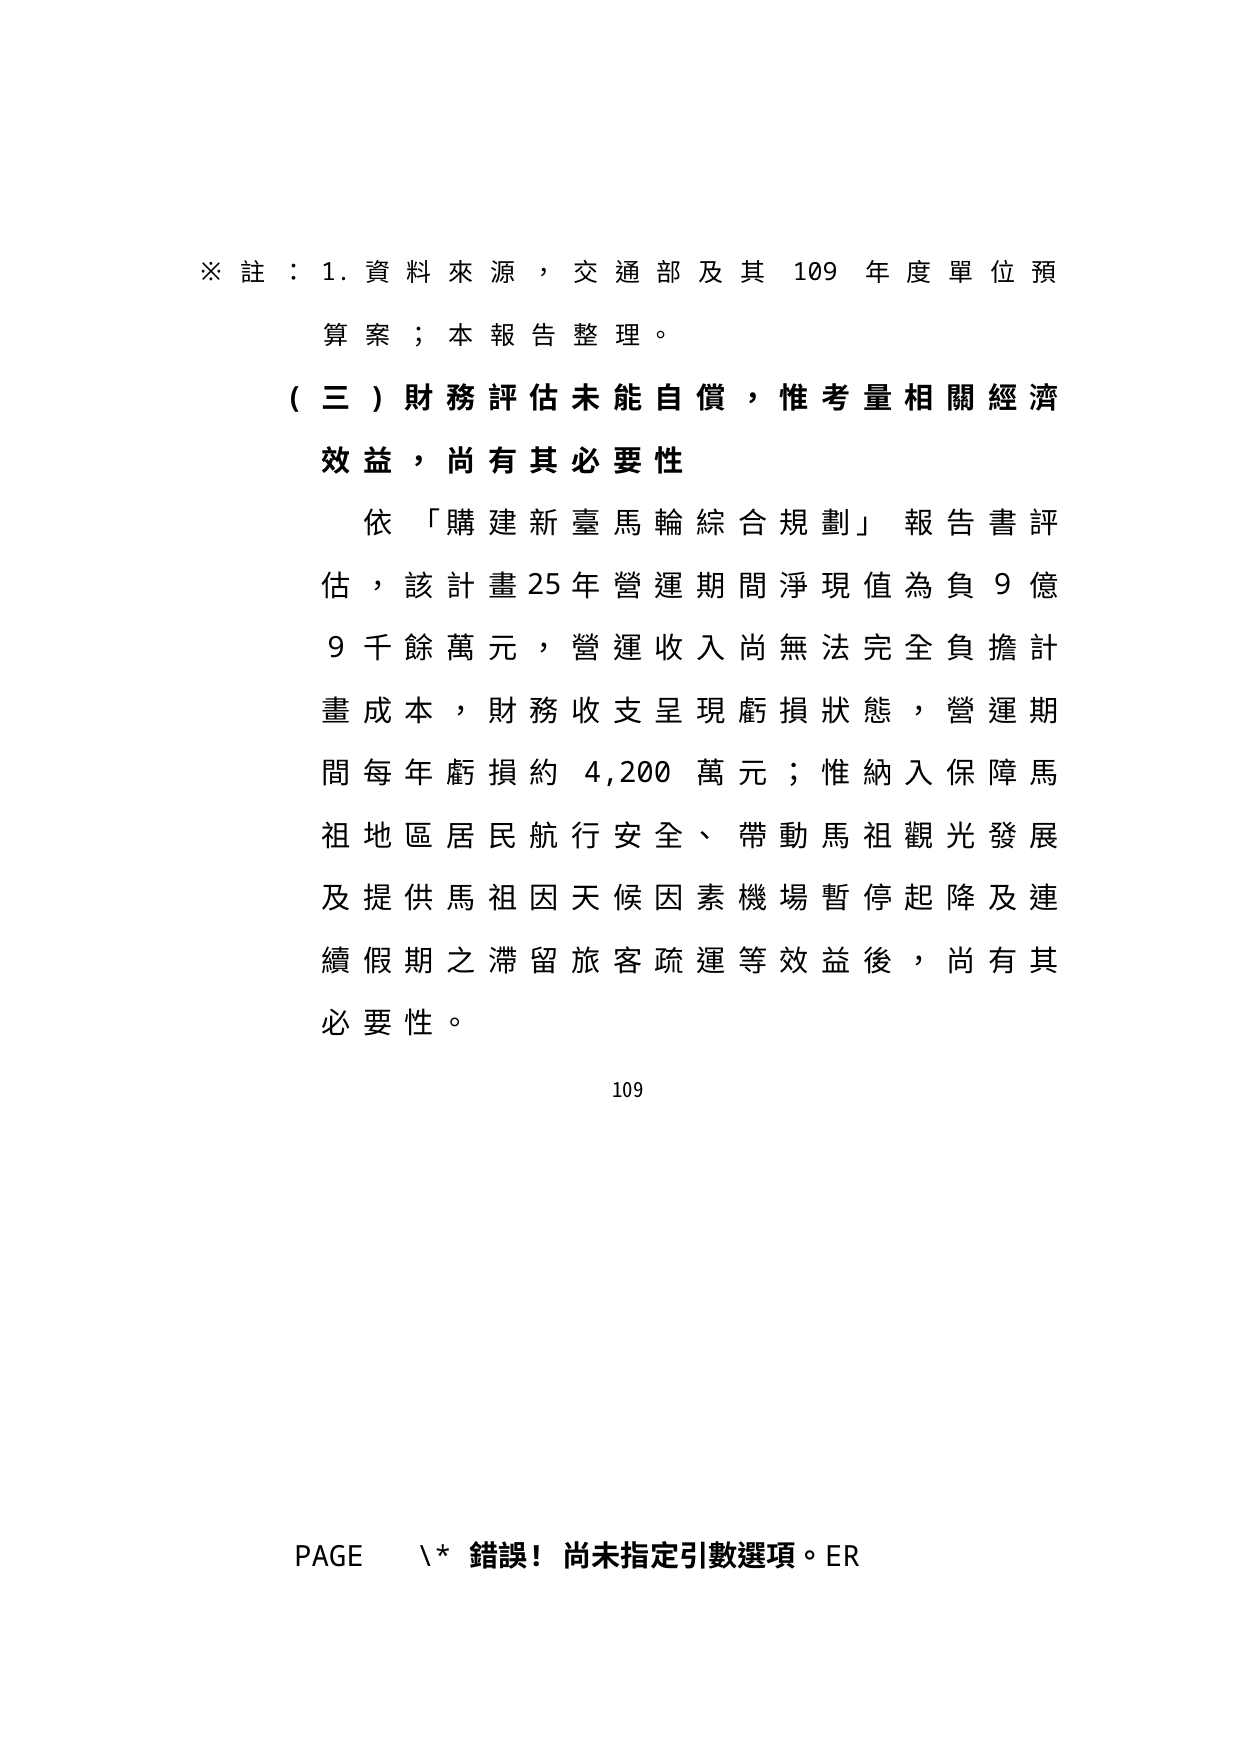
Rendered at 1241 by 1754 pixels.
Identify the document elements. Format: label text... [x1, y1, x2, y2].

text (三)財務評估未能自償，惟考量相關經濟效益，尚有其必要性 [249, 354, 1065, 479]
text 依「購建新臺馬輪綜合規劃」報告書評估，該計畫25年營運期間淨現值為負9億9千餘萬元，營運收入尚無法完全負擔計畫成本，財務收支呈現虧損狀態，營運期間每年虧損約4,200萬元；惟納入保障馬祖地區居民航行安全、帶動馬祖觀光發展及提供馬祖因天候因素機場暫停起降及連續假期之滯留旅客疏運等效益後，尚有其必要性。 [278, 479, 1065, 1042]
text ※註：1.資料來源，交通部及其109年度單位預算案；本報告整理。 [190, 229, 1065, 354]
